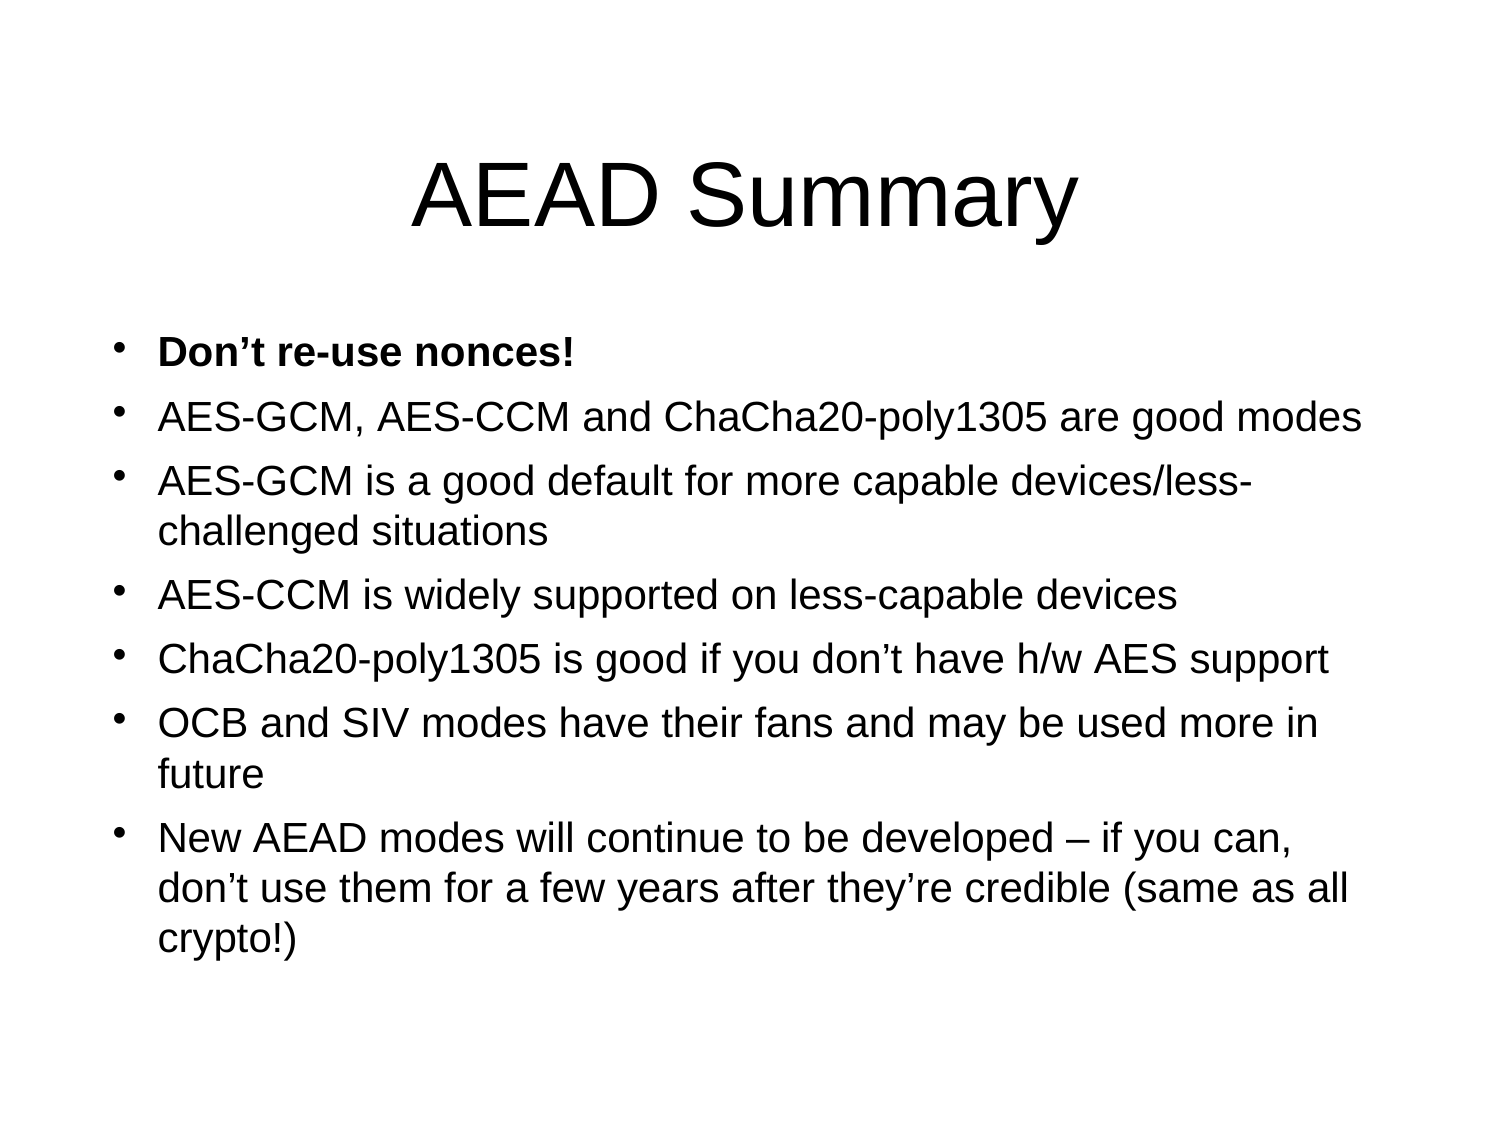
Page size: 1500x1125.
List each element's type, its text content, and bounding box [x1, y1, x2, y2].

list Don’t re-use nonces! AES-GCM, AES-CCM and ChaCha20-poly1305 are good modes AES-GCM is a good default for more capable devices/less-challenged situations AES-CCM is widely supported on less-capable devices ChaCha20-poly1305 is good if you don’t have h/w AES support OCB and SIV modes have their fans and may be used more in future New AEAD modes will continue to be developed – if you can, don’t use them for a few years after they’re credible (same as all crypto!) [112, 324, 1380, 992]
title AEAD Summary [112, 99, 1380, 280]
